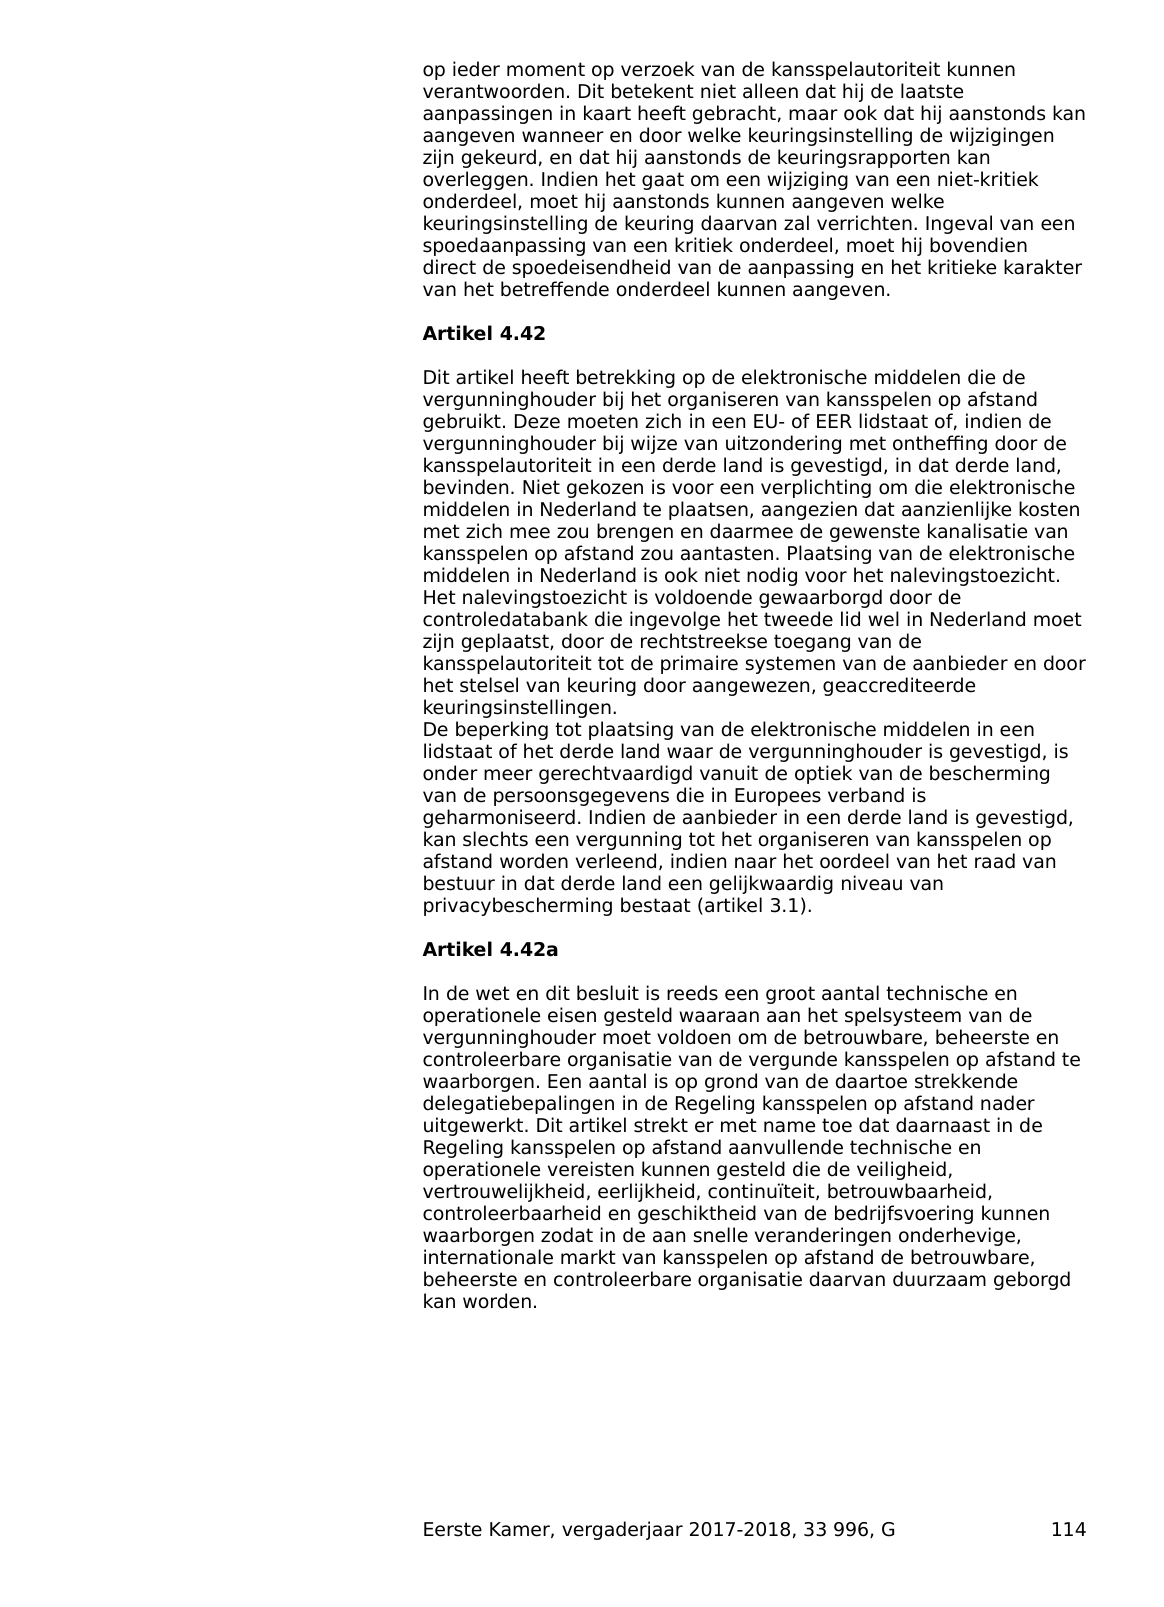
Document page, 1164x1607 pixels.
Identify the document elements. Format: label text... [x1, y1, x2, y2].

text op ieder moment op verzoek van de kansspelautoriteit kunnen verantwoorden. Dit betekent niet alleen dat hij de laatste aanpassingen in kaart heeft gebracht, maar ook dat hij aanstonds kan aangeven wanneer en door welke keuringsinstelling de wijzigingen zijn gekeurd, en dat hij aanstonds de keuringsrapporten kan overleggen. Indien het gaat om een wijziging van een niet-kritiek onderdeel, moet hij aanstonds kunnen aangeven welke keuringsinstelling de keuring daarvan zal verrichten. Ingeval van een spoedaanpassing van een kritiek onderdeel, moet hij bovendien direct de spoedeisendheid van de aanpassing en het kritieke karakter van het betreffende onderdeel kunnen aangeven. [422, 59, 1087, 301]
subtitle Artikel 4.42 [422, 323, 1087, 345]
text In de wet en dit besluit is reeds een groot aantal technische en operationele eisen gesteld waaraan aan het spelsysteem van de vergunninghouder moet voldoen om de betrouwbare, beheerste en controleerbare organisatie van de vergunde kansspelen op afstand te waarborgen. Een aantal is op grond van de daartoe strekkende delegatiebepalingen in de Regeling kansspelen op afstand nader uitgewerkt. Dit artikel strekt er met name toe dat daarnaast in de Regeling kansspelen op afstand aanvullende technische en operationele vereisten kunnen gesteld die de veiligheid, vertrouwelijkheid, eerlijkheid, continuïteit, betrouwbaarheid, controleerbaarheid en geschiktheid van de bedrijfsvoering kunnen waarborgen zodat in de aan snelle veranderingen onderhevige, internationale markt van kansspelen op afstand de betrouwbare, beheerste en controleerbare organisatie daarvan duurzaam geborgd kan worden. [422, 983, 1087, 1313]
text De beperking tot plaatsing van de elektronische middelen in een lidstaat of het derde land waar de vergunninghouder is gevestigd, is onder meer gerechtvaardigd vanuit de optiek van de bescherming van de persoonsgegevens die in Europees verband is geharmoniseerd. Indien de aanbieder in een derde land is gevestigd, kan slechts een vergunning tot het organiseren van kansspelen op afstand worden verleend, indien naar het oordeel van het raad van bestuur in dat derde land een gelijkwaardig niveau van privacybescherming bestaat (artikel 3.1). [422, 719, 1087, 917]
subtitle Artikel 4.42a [422, 939, 1087, 961]
text Dit artikel heeft betrekking op de elektronische middelen die de vergunninghouder bij het organiseren van kansspelen op afstand gebruikt. Deze moeten zich in een EU- of EER lidstaat of, indien de vergunninghouder bij wijze van uitzondering met ontheffing door de kansspelautoriteit in een derde land is gevestigd, in dat derde land, bevinden. Niet gekozen is voor een verplichting om die elektronische middelen in Nederland te plaatsen, aangezien dat aanzienlijke kosten met zich mee zou brengen en daarmee de gewenste kanalisatie van kansspelen op afstand zou aantasten. Plaatsing van de elektronische middelen in Nederland is ook niet nodig voor het nalevingstoezicht. Het nalevingstoezicht is voldoende gewaarborgd door de controledatabank die ingevolge het tweede lid wel in Nederland moet zijn geplaatst, door de rechtstreekse toegang van de kansspelautoriteit tot de primaire systemen van de aanbieder en door het stelsel van keuring door aangewezen, geaccrediteerde keuringsinstellingen. [422, 367, 1087, 719]
